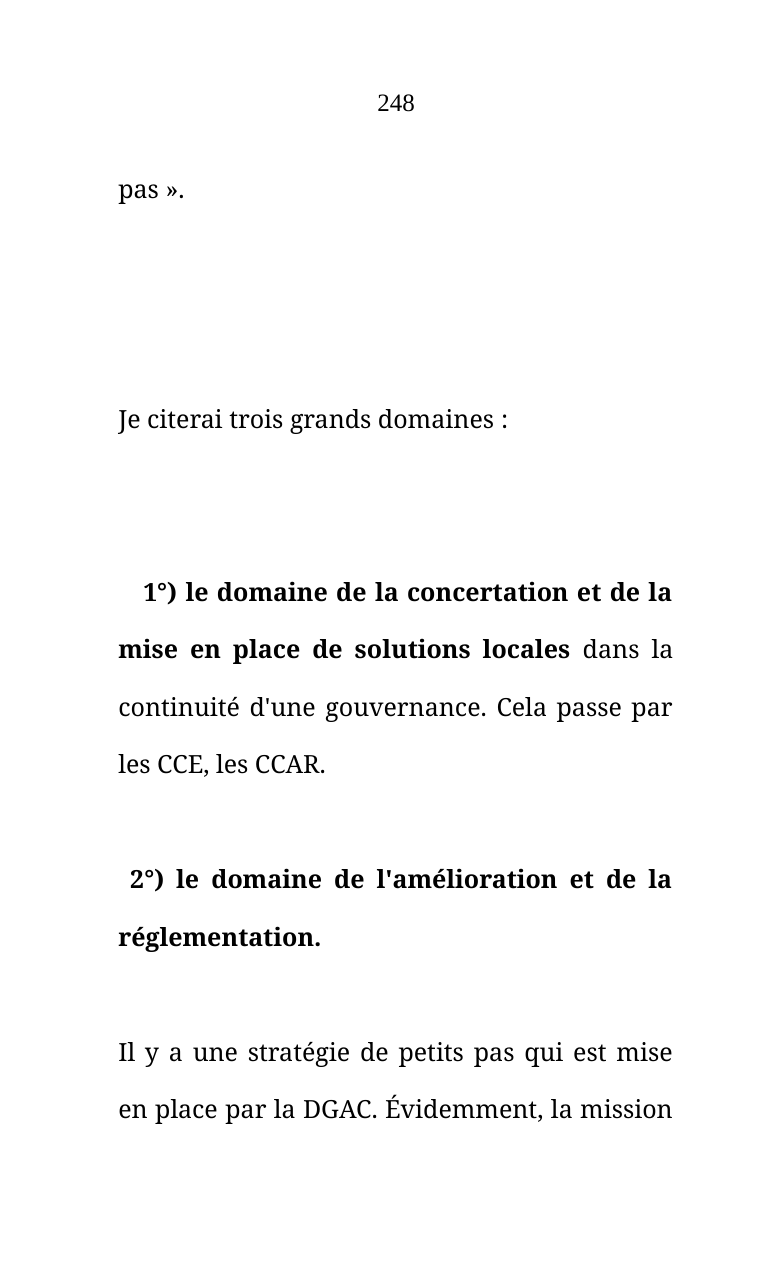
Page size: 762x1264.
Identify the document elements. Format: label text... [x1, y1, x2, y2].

text 1°) le domaine de la concertation et de la mise en place de solutions locales dans la continuité d'une gouvernance. Cela passe par les CCE, les CCAR. [118, 551, 673, 781]
text pas ». [118, 147, 673, 206]
text 2°) le domaine de l'amélioration et de la réglementation. [118, 839, 673, 954]
text Je citerai trois grands domaines : [118, 379, 673, 436]
text Il y a une stratégie de petits pas qui est mise en place par la DGAC. Évidemment, la mission [118, 1011, 673, 1126]
